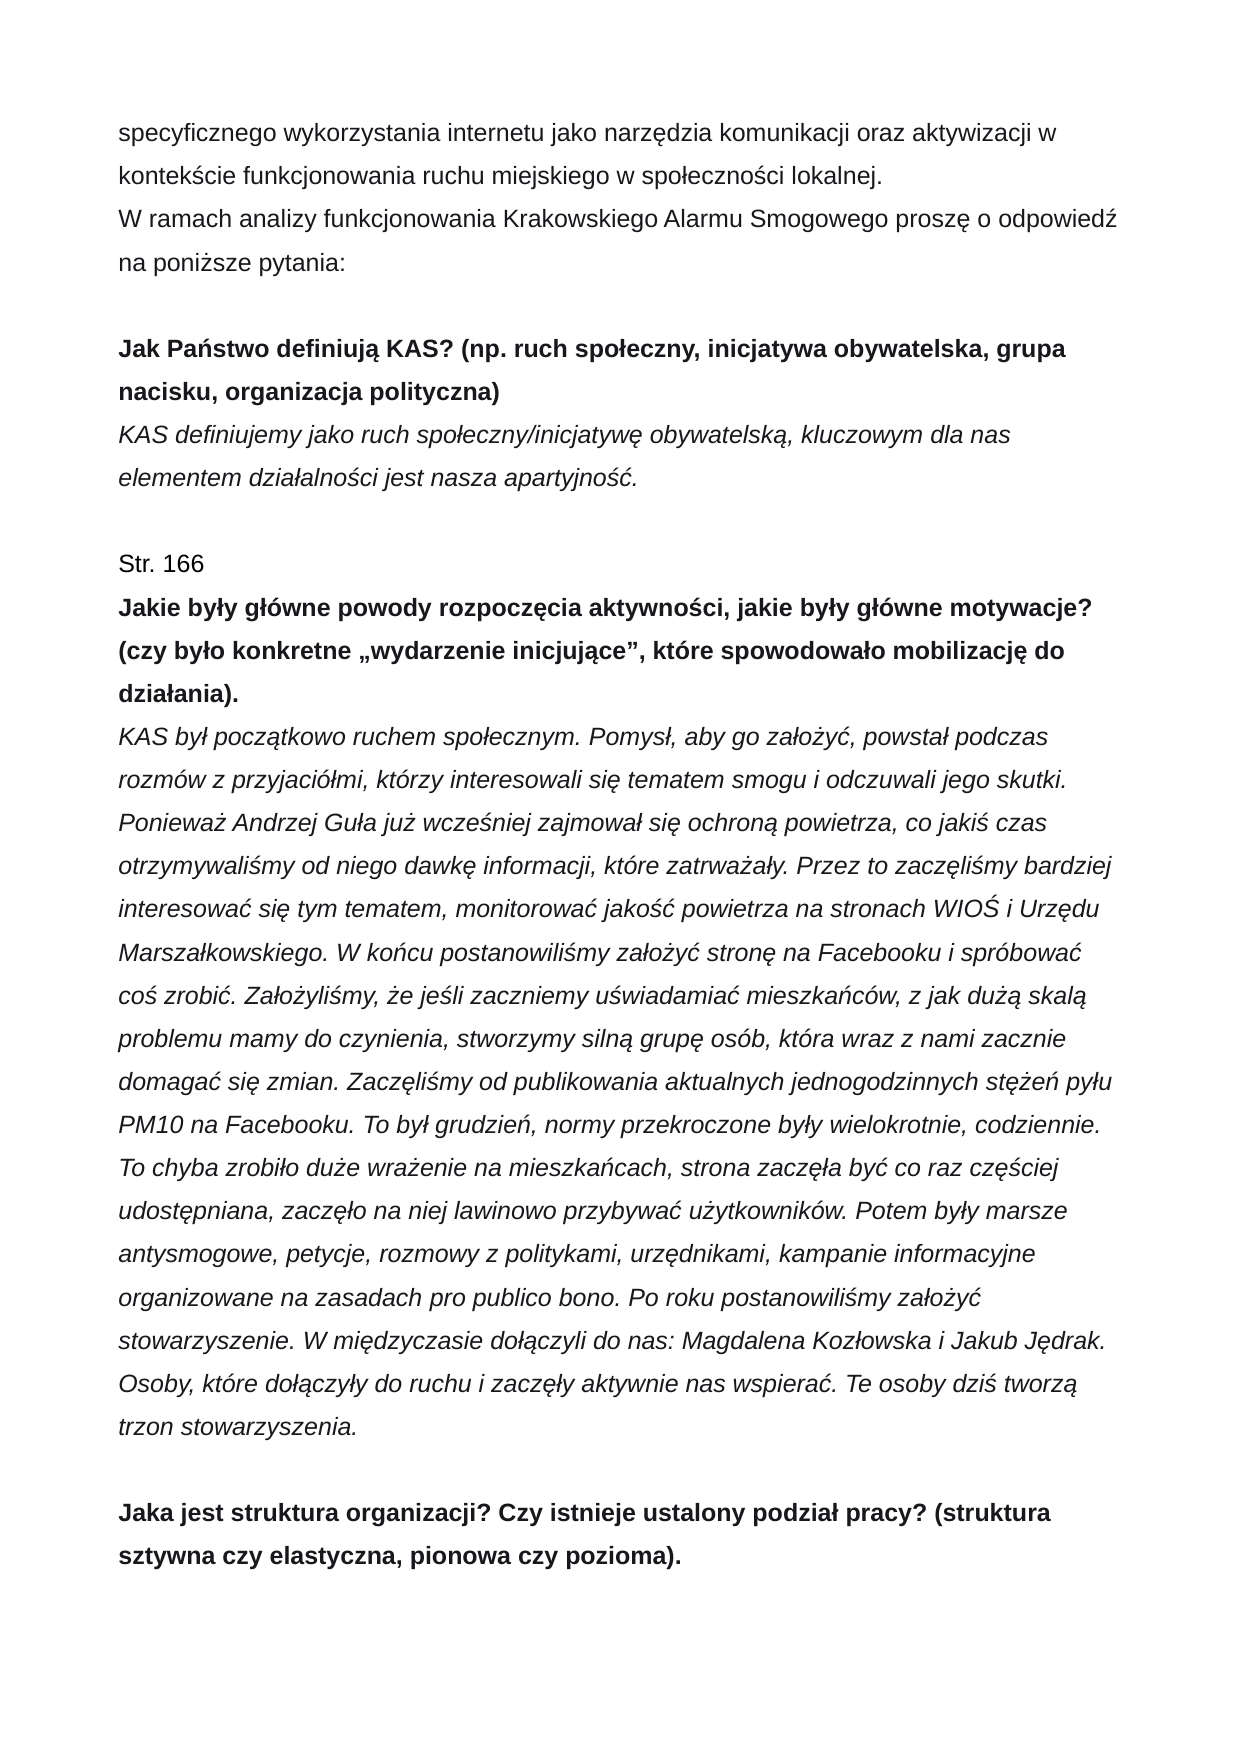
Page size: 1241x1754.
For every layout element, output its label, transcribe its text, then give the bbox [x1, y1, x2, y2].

text KAS definiujemy jako ruch społeczny/inicjatywę obywatelską, kluczowym dla nas elementem działalności jest nasza apartyjność. [118, 420, 1122, 492]
text Jakie były główne powody rozpoczęcia aktywności, jakie były główne motywacje? (czy było konkretne „wydarzenie inicjujące”, które spowodowało mobilizację do działania). [118, 592, 1122, 707]
text Jak Państwo definiują KAS? (np. ruch społeczny, inicjatywa obywatelska, grupa nacisku, organizacja polityczna) [118, 334, 1122, 406]
text Str. 166 [118, 549, 1122, 578]
text KAS był początkowo ruchem społecznym. Pomysł, aby go założyć, powstał podczas rozmów z przyjaciółmi, którzy interesowali się tematem smogu i odczuwali jego skutki. Ponieważ Andrzej Guła już wcześniej zajmował się ochroną powietrza, co jakiś czas otrzymywaliśmy od niego dawkę informacji, które zatrważały. Przez to zaczęliśmy bardziej interesować się tym tematem, monitorować jakość powietrza na stronach WIOŚ i Urzędu Marszałkowskiego. W końcu postanowiliśmy założyć stronę na Facebooku i spróbować coś zrobić. Założyliśmy, że jeśli zaczniemy uświadamiać mieszkańców, z jak dużą skalą problemu mamy do czynienia, stworzymy silną grupę osób, która wraz z nami zacznie domagać się zmian. Zaczęliśmy od publikowania aktualnych jednogodzinnych stężeń pyłu PM10 na Facebooku. To był grudzień, normy przekroczone były wielokrotnie, codziennie. To chyba zrobiło duże wrażenie na mieszkańcach, strona zaczęła być co raz częściej udostępniana, zaczęło na niej lawinowo przybywać użytkowników. Potem były marsze antysmogowe, petycje, rozmowy z politykami, urzędnikami, kampanie informacyjne organizowane na zasadach pro publico bono. Po roku postanowiliśmy założyć stowarzyszenie. W międzyczasie dołączyli do nas: Magdalena Kozłowska i Jakub Jędrak. Osoby, które dołączyły do ruchu i zaczęły aktywnie nas wspierać. Te osoby dziś tworzą trzon stowarzyszenia. [118, 722, 1122, 1441]
text specyficznego wykorzystania internetu jako narzędzia komunikacji oraz aktywizacji w kontekście funkcjonowania ruchu miejskiego w społeczności lokalnej. [118, 118, 1122, 190]
text W ramach analizy funkcjonowania Krakowskiego Alarmu Smogowego proszę o odpowiedź na poniższe pytania: [118, 204, 1122, 276]
text Jaka jest struktura organizacji? Czy istnieje ustalony podział pracy? (struktura sztywna czy elastyczna, pionowa czy pozioma). [118, 1498, 1122, 1570]
